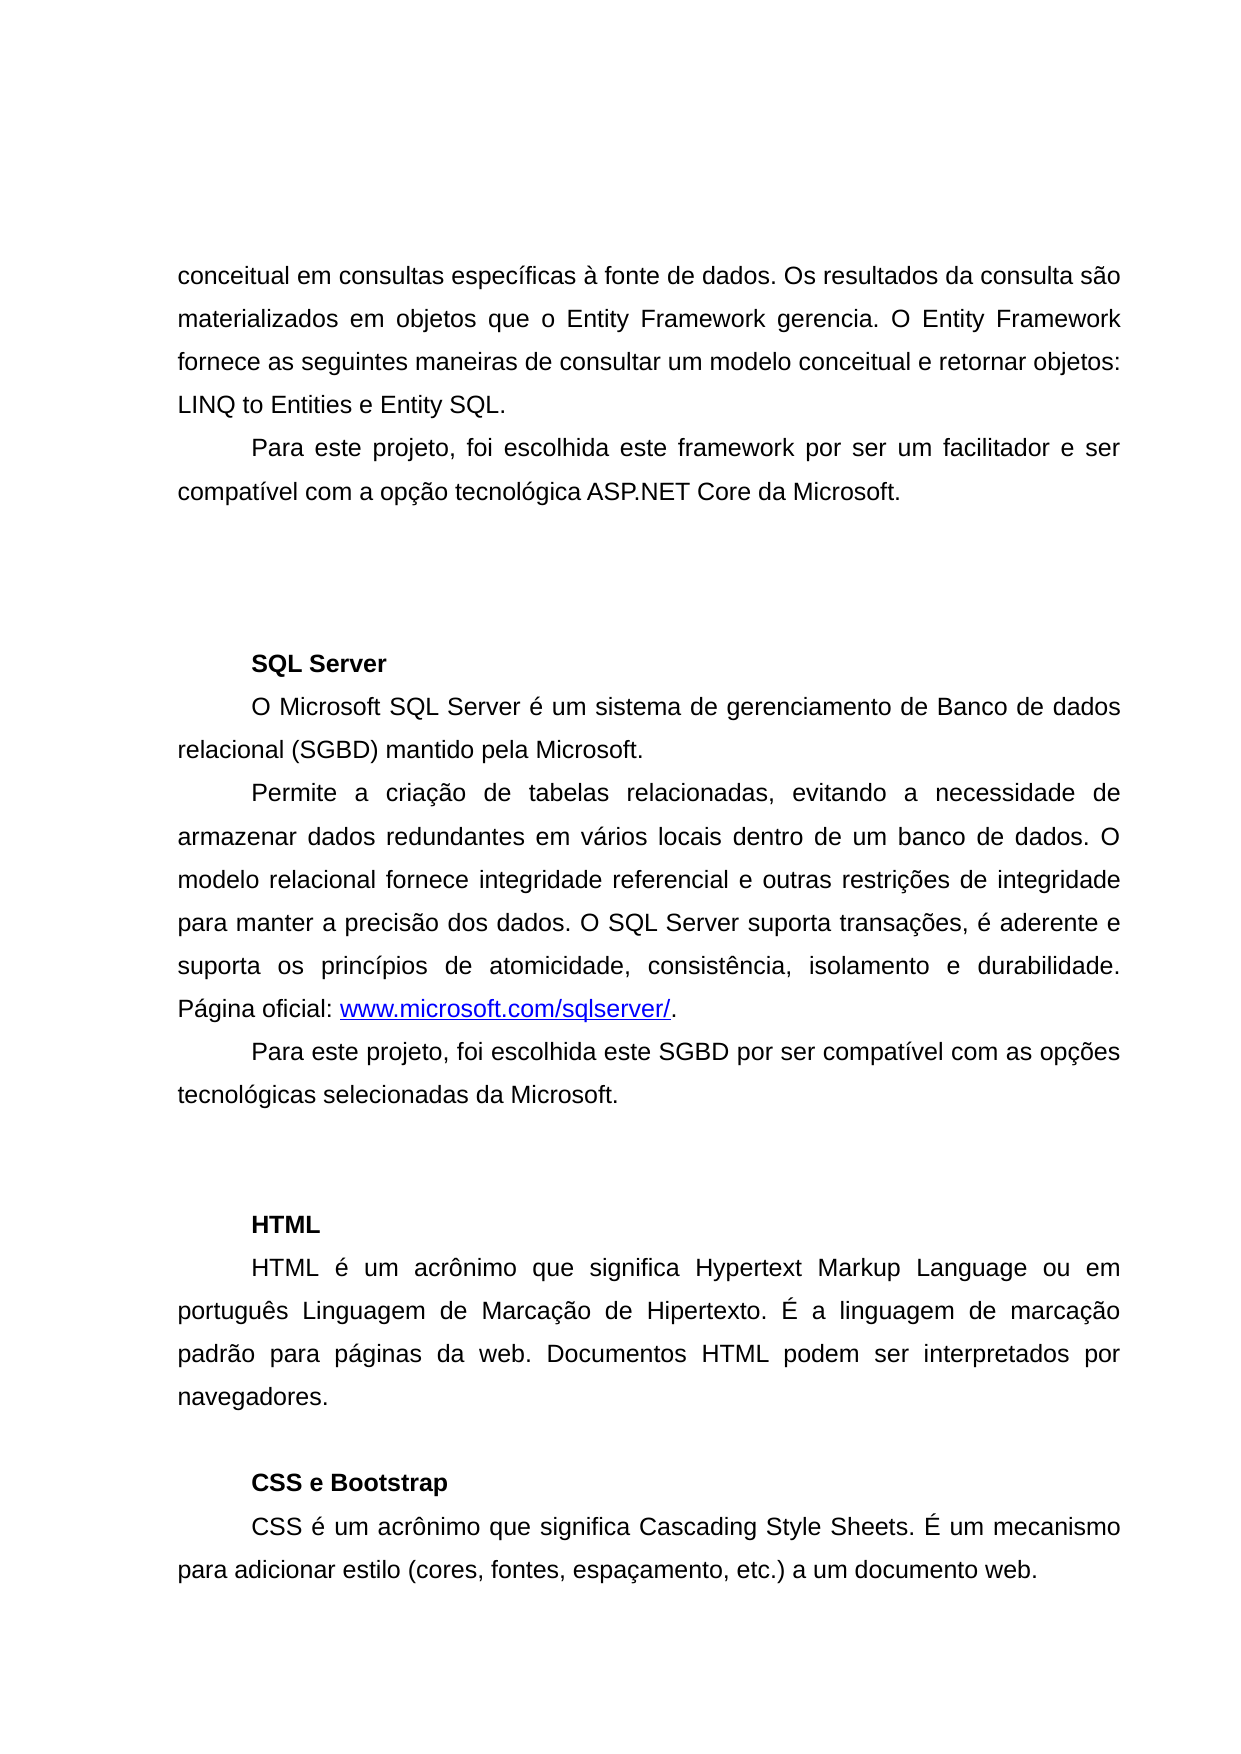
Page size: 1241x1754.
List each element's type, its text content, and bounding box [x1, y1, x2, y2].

text SQL Server [177, 649, 1122, 678]
text HTML [177, 1210, 1122, 1238]
text HTML é um acrônimo que significa Hypertext Markup Language ou em português Linguagem de Marcação de Hipertexto. É a linguagem de marcação padrão para páginas da web. Documentos HTML podem ser interpretados por navegadores. [177, 1253, 1122, 1411]
text Permite a criação de tabelas relacionadas, evitando a necessidade de armazenar dados redundantes em vários locais dentro de um banco de dados. O modelo relacional fornece integridade referencial e outras restrições de integridade para manter a precisão dos dados. O SQL Server suporta transações, é aderente e suporta os princípios de atomicidade, consistência, isolamento e durabilidade. Página oficial: www.microsoft.com/sqlserver/. [177, 778, 1122, 1023]
text CSS é um acrônimo que significa Cascading Style Sheets. É um mecanismo para adicionar estilo (cores, fontes, espaçamento, etc.) a um documento web. [177, 1512, 1122, 1583]
text Para este projeto, foi escolhida este SGBD por ser compatível com as opções tecnológicas selecionadas da Microsoft. [177, 1037, 1122, 1109]
text CSS e Bootstrap [177, 1468, 1122, 1497]
text O Microsoft SQL Server é um sistema de gerenciamento de Banco de dados relacional (SGBD) mantido pela Microsoft. [177, 692, 1122, 764]
text Para este projeto, foi escolhida este framework por ser um facilitador e ser compatível com a opção tecnológica ASP.NET Core da Microsoft. [177, 433, 1122, 505]
text conceitual em consultas específicas à fonte de dados. Os resultados da consulta são materializados em objetos que o Entity Framework gerencia. O Entity Framework fornece as seguintes maneiras de consultar um modelo conceitual e retornar objetos: LINQ to Entities e Entity SQL. [177, 261, 1122, 419]
